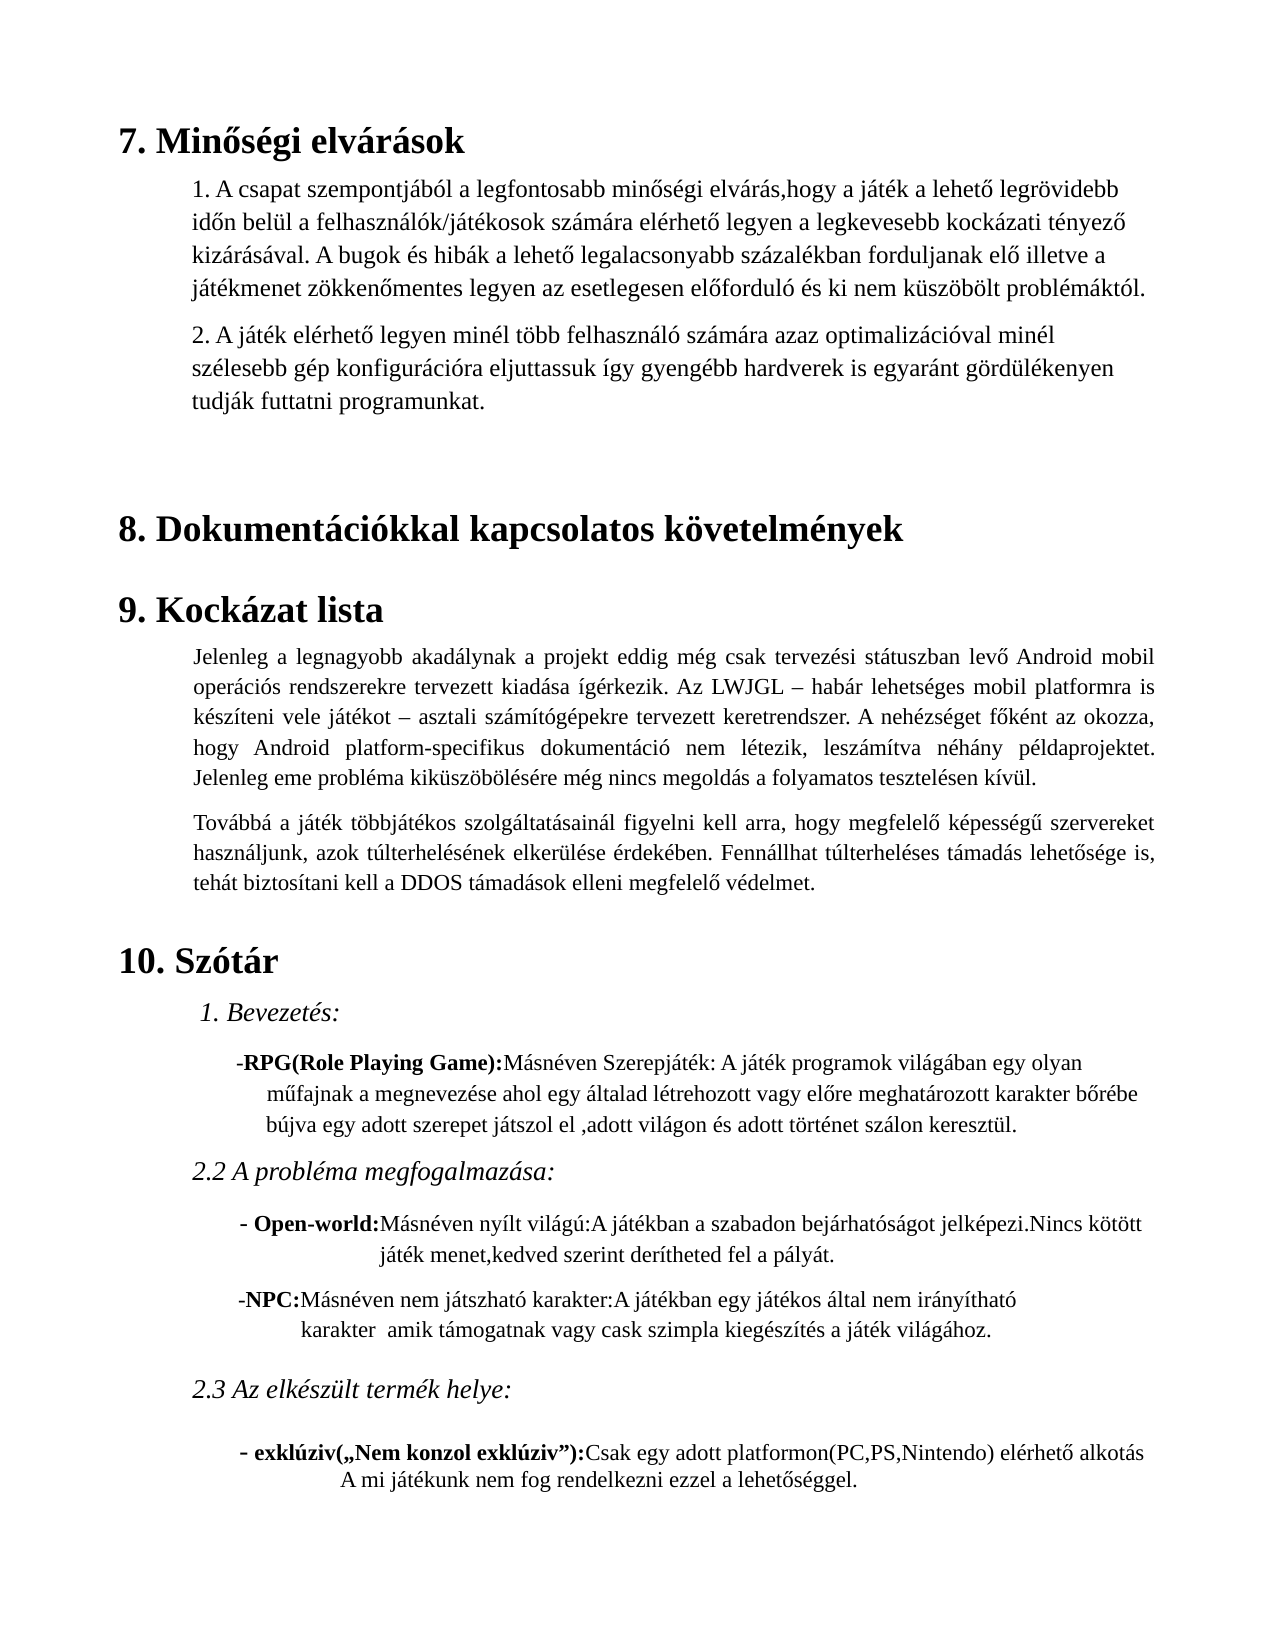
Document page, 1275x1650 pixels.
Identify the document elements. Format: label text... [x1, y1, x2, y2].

subtitle 8. Dokumentációkkal kapcsolatos követelmények [118, 507, 1157, 550]
text műfajnak a megnevezése ahol egy általad létrehozott vagy előre meghatározott karakter bőrébe bújva egy adott szerepet játszol el ,adott világon és adott történet szálon keresztül. [266, 1081, 1157, 1137]
text 1. A csapat szempontjából a legfontosabb minőségi elvárás,hogy a játék a lehető legrövidebb időn belül a felhasználók/játékosok számára elérhető legyen a legkevesebb kockázati tényező kizárásával. A bugok és hibák a lehető legalacsonyabb százalékban forduljanak elő illetve a játékmenet zökkenőmentes legyen az esetlegesen előforduló és ki nem küszöbölt problémáktól. [192, 174, 1157, 302]
text tudják futtatni programunkat. [192, 386, 1157, 415]
text karakter amik támogatnak vagy cask szimpla kiegészítés a játék világához. [118, 1317, 1157, 1343]
text - Open-world:Másnéven nyílt világú:A játékban a szabadon bejárhatóságot jelképezi.Nincs kötött [118, 1206, 1157, 1237]
subtitle 10. Szótár [118, 939, 1157, 982]
text Jelenleg a legnagyobb akadálynak a projekt eddig még csak tervezési státuszban levő Android mobil operációs rendszerekre tervezett kiadása ígérkezik. Az LWJGL – habár lehetséges mobil platformra is készíteni vele játékot – asztali számítógépekre tervezett keretrendszer. A nehézséget főként az okozza, hogy Android platform-specifikus dokumentáció nem létezik, leszámítva néhány példaprojektet. Jelenleg eme probléma kiküszöbölésére még nincs megoldás a folyamatos tesztelésen kívül. [193, 643, 1157, 790]
text játék menet,kedved szerint derítheted fel a pályát. [118, 1242, 1157, 1268]
text -NPC:Másnéven nem játszható karakter:A játékban egy játékos által nem irányítható [118, 1286, 1157, 1313]
text - exklúziv(„Nem konzol exklúziv”):Csak egy adott platformon(PC,PS,Nintendo) elérhető alkotás [118, 1435, 1157, 1467]
text 2.3 Az elkészült termék helye: [118, 1373, 1157, 1404]
text 2. A játék elérhető legyen minél több felhasználó számára azaz optimalizációval minél szélesebb gép konfigurációra eljuttassuk így gyengébb hardverek is egyaránt gördülékenyen [192, 320, 1157, 382]
subtitle 9. Kockázat lista [118, 587, 1157, 630]
text 2.2 A probléma megfogalmazása: [118, 1156, 1157, 1187]
text -RPG(Role Playing Game):Másnéven Szerepjáték: A játék programok világában egy olyan [118, 1047, 1157, 1076]
subtitle 7. Minőségi elvárások [118, 118, 1157, 161]
text A mi játékunk nem fog rendelkezni ezzel a lehetőséggel. [118, 1467, 1157, 1493]
text Továbbá a játék többjátékos szolgáltatásainál figyelni kell arra, hogy megfelelő képességű szervereket használjunk, azok túlterhelésének elkerülése érdekében. Fennállhat túlterheléses támadás lehetősége is, tehát biztosítani kell a DDOS támadások elleni megfelelő védelmet. [193, 808, 1157, 895]
text 1. Bevezetés: [118, 994, 1157, 1028]
